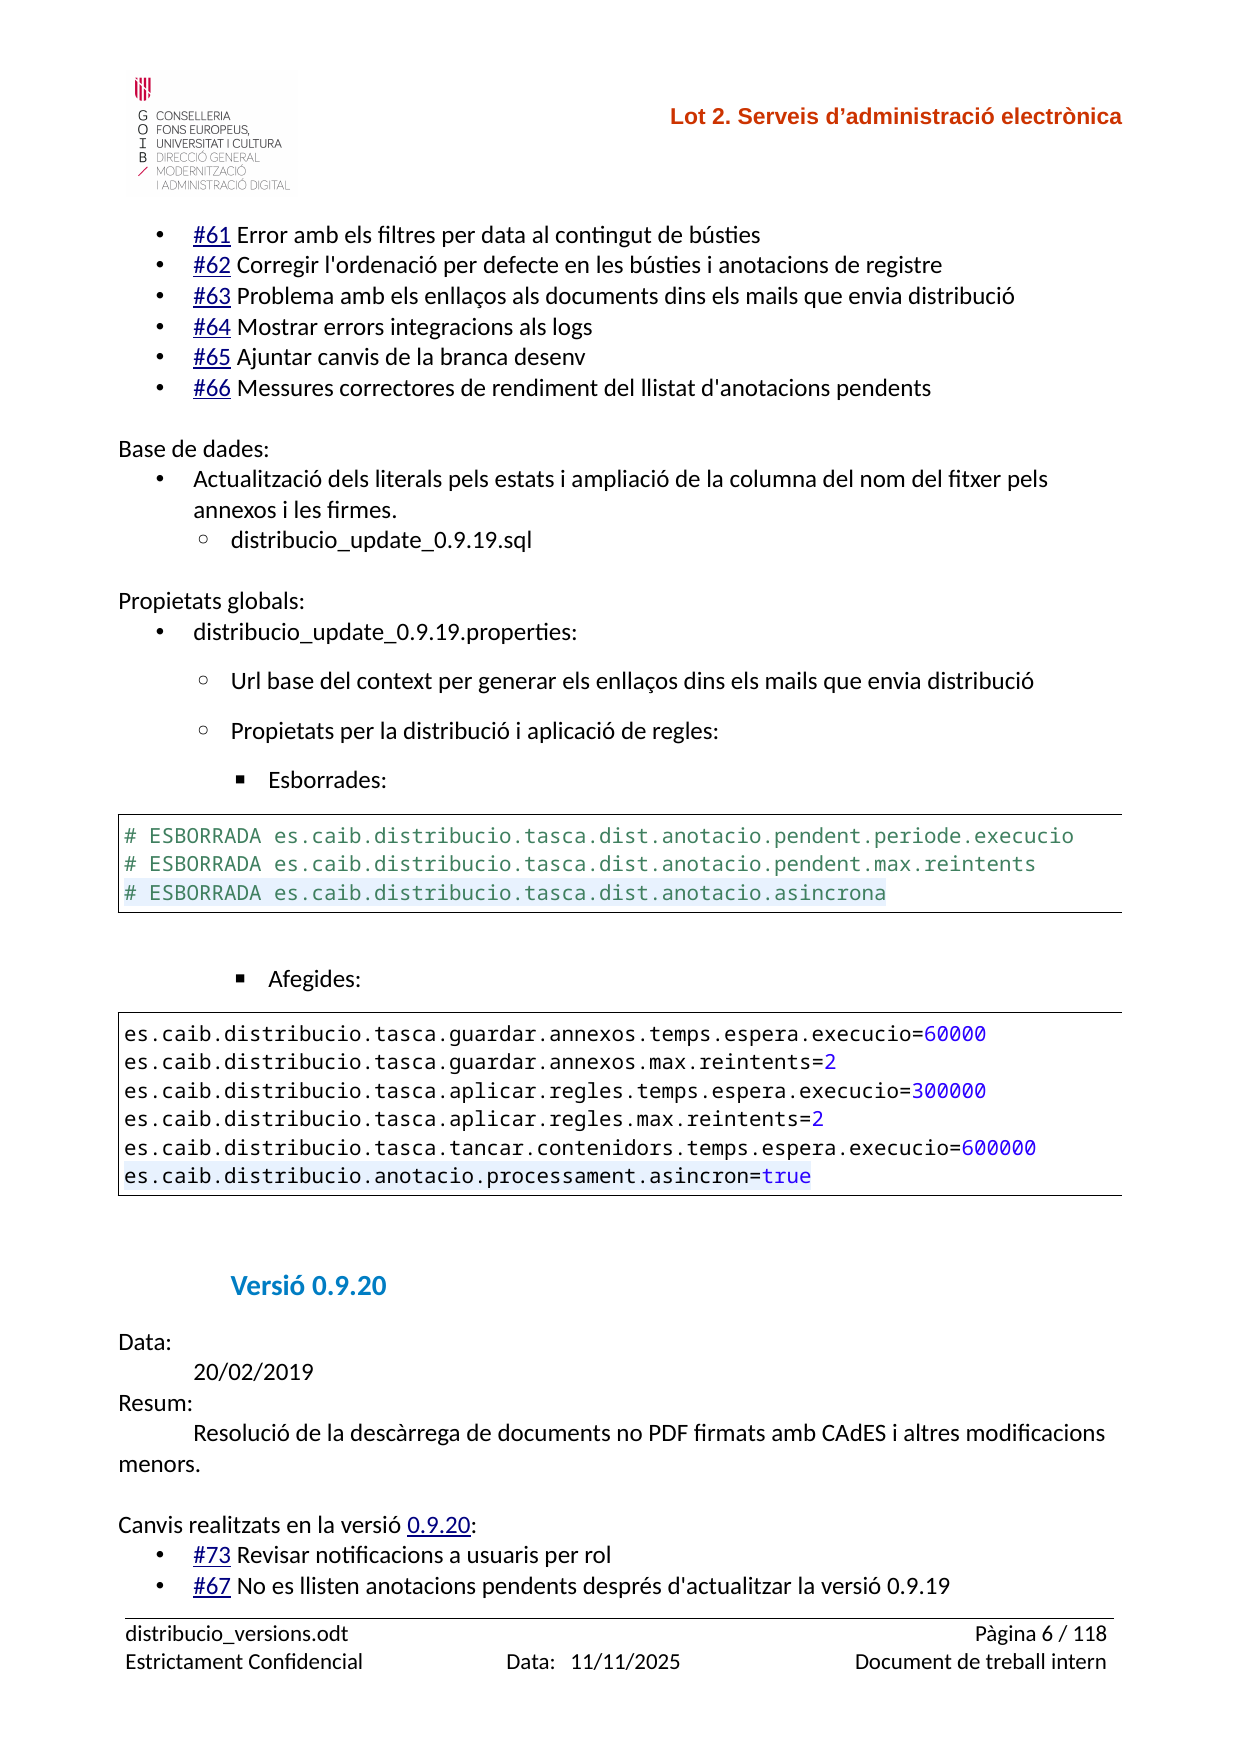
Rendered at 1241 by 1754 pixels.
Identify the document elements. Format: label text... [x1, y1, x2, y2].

text Propietats globals: [118, 585, 1122, 616]
text Resolució de la descàrrega de documents no PDF firmats amb CAdES i altres modificacions menors. [118, 1417, 1122, 1478]
list #66 Messures correctores de rendiment del llistat d'anotacions pendents [156, 372, 1122, 402]
list #63 Problema amb els enllaços als documents dins els mails que envia distribució [156, 280, 1122, 311]
text Base de dades: [118, 433, 1122, 463]
list distribucio_update_0.9.19.sql [193, 524, 1122, 555]
text 20/02/2019 [118, 1356, 1122, 1387]
list #65 Ajuntar canvis de la branca desenv [156, 341, 1122, 372]
text Data: [118, 1326, 1122, 1356]
text Canvis realitzats en la versió 0.9.20: [118, 1509, 1122, 1539]
list Propietats per la distribució i aplicació de regles: [193, 715, 1122, 746]
list Url base del context per generar els enllaços dins els mails que envia distribució [193, 666, 1122, 696]
list #62 Corregir l'ordenació per defecte en les bústies i anotacions de registre [156, 250, 1122, 280]
list distribucio_update_0.9.19.properties: [156, 616, 1122, 646]
list #67 No es llisten anotacions pendents després d'actualitzar la versió 0.9.19 [156, 1570, 1122, 1601]
list Esborrades: [231, 765, 1122, 795]
table_header es.caib.distribucio.tasca.guardar.annexos.temps.espera.execucio=60000 es.caib.distribucio.tasca.guardar.annexos.max.reintents=2 es.caib.distribucio.tasca.aplicar.regles.temps.espera.execucio=300000 es.caib.distribucio.tasca.aplicar.regles.max.reintents=2 es.caib.distribucio.tasca.tancar.contenidors.temps.espera.execucio=600000 es.caib.distribucio.anotacio.processament.asincron=true [119, 1013, 1122, 1195]
picture [126, 70, 299, 197]
list Afegides: [231, 963, 1122, 993]
list #64 Mostrar errors integracions als logs [156, 311, 1122, 341]
text Resum: [118, 1387, 1122, 1417]
list #61 Error amb els filtres per data al contingut de bústies [156, 219, 1122, 250]
subtitle Versió 0.9.20 [153, 1267, 1122, 1302]
list Actualització dels literals pels estats i ampliació de la columna del nom del fitxer pels annexos i les firmes. [156, 463, 1122, 524]
list #73 Revisar notificacions a usuaris per rol [156, 1539, 1122, 1570]
table_header # ESBORRADA es.caib.distribucio.tasca.dist.anotacio.pendent.periode.execucio # ESBORRADA es.caib.distribucio.tasca.dist.anotacio.pendent.max.reintents # ESBORRADA es.caib.distribucio.tasca.dist.anotacio.asincrona [119, 815, 1122, 912]
